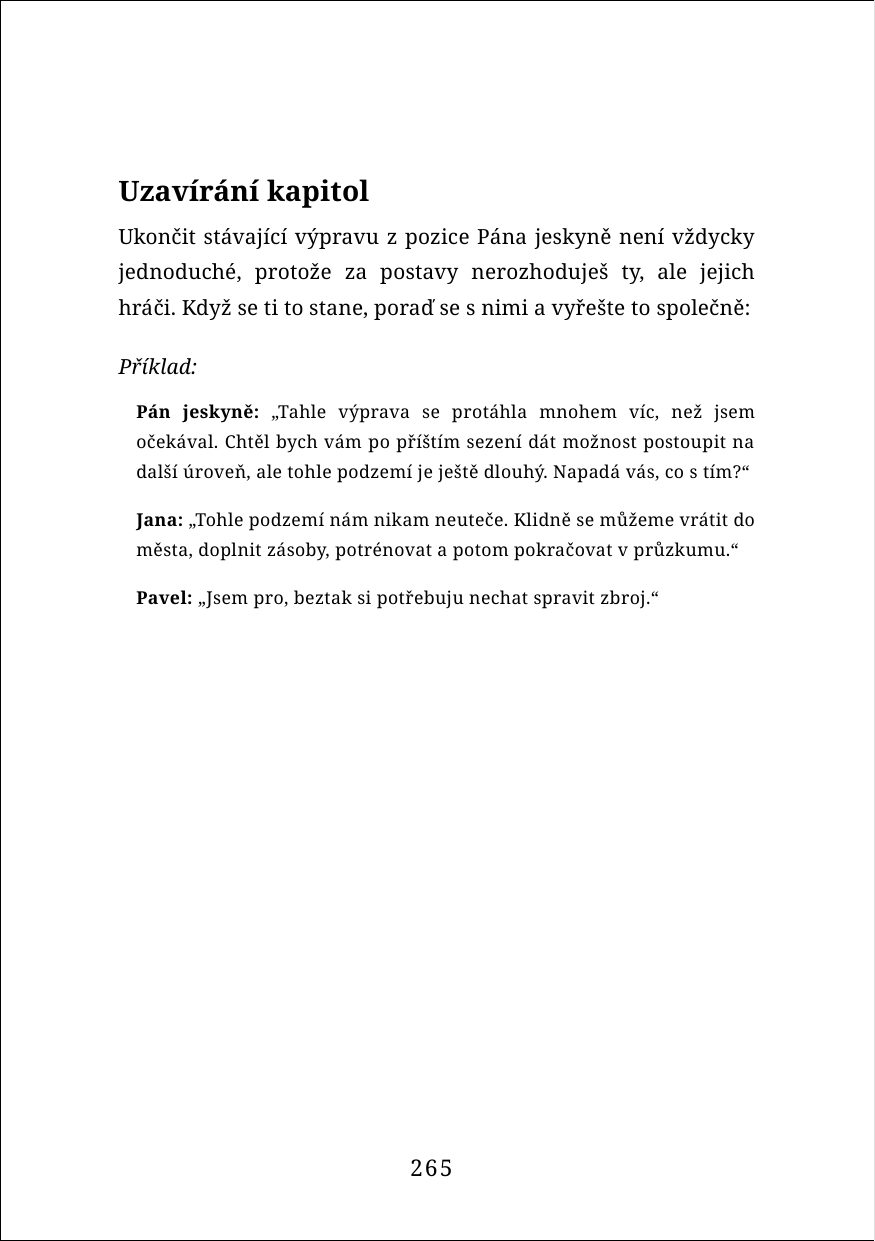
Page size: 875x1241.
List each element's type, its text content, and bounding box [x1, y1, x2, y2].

text Pavel: „Jsem pro, beztak si potřebuju nechat spravit zbroj.“ [136, 586, 756, 610]
text Pán jeskyně: „Tahle výprava se protáhla mnohem víc, než jsem očekával. Chtěl bych vám po příštím sezení dát možnost postoupit na další úroveň, ale tohle podzemí je ještě dlouhý. Napadá vás, co s tím?“ [136, 399, 756, 484]
text Příklad: [118, 352, 756, 381]
text Ukončit stávající výpravu z pozice Pána jeskyně není vždycky jednoduché, protože za postavy nerozhoduješ ty, ale jejich hráči. Když se ti to stane, poraď se s nimi a vyřešte to společně: [118, 222, 756, 321]
subtitle Uzavírání kapitol [118, 172, 756, 210]
text Jana: „Tohle podzemí nám nikam neuteče. Klidně se můžeme vrátit do města, doplnit zásoby, potrénovat a potom pokračovat v průzkumu.“ [136, 508, 756, 562]
